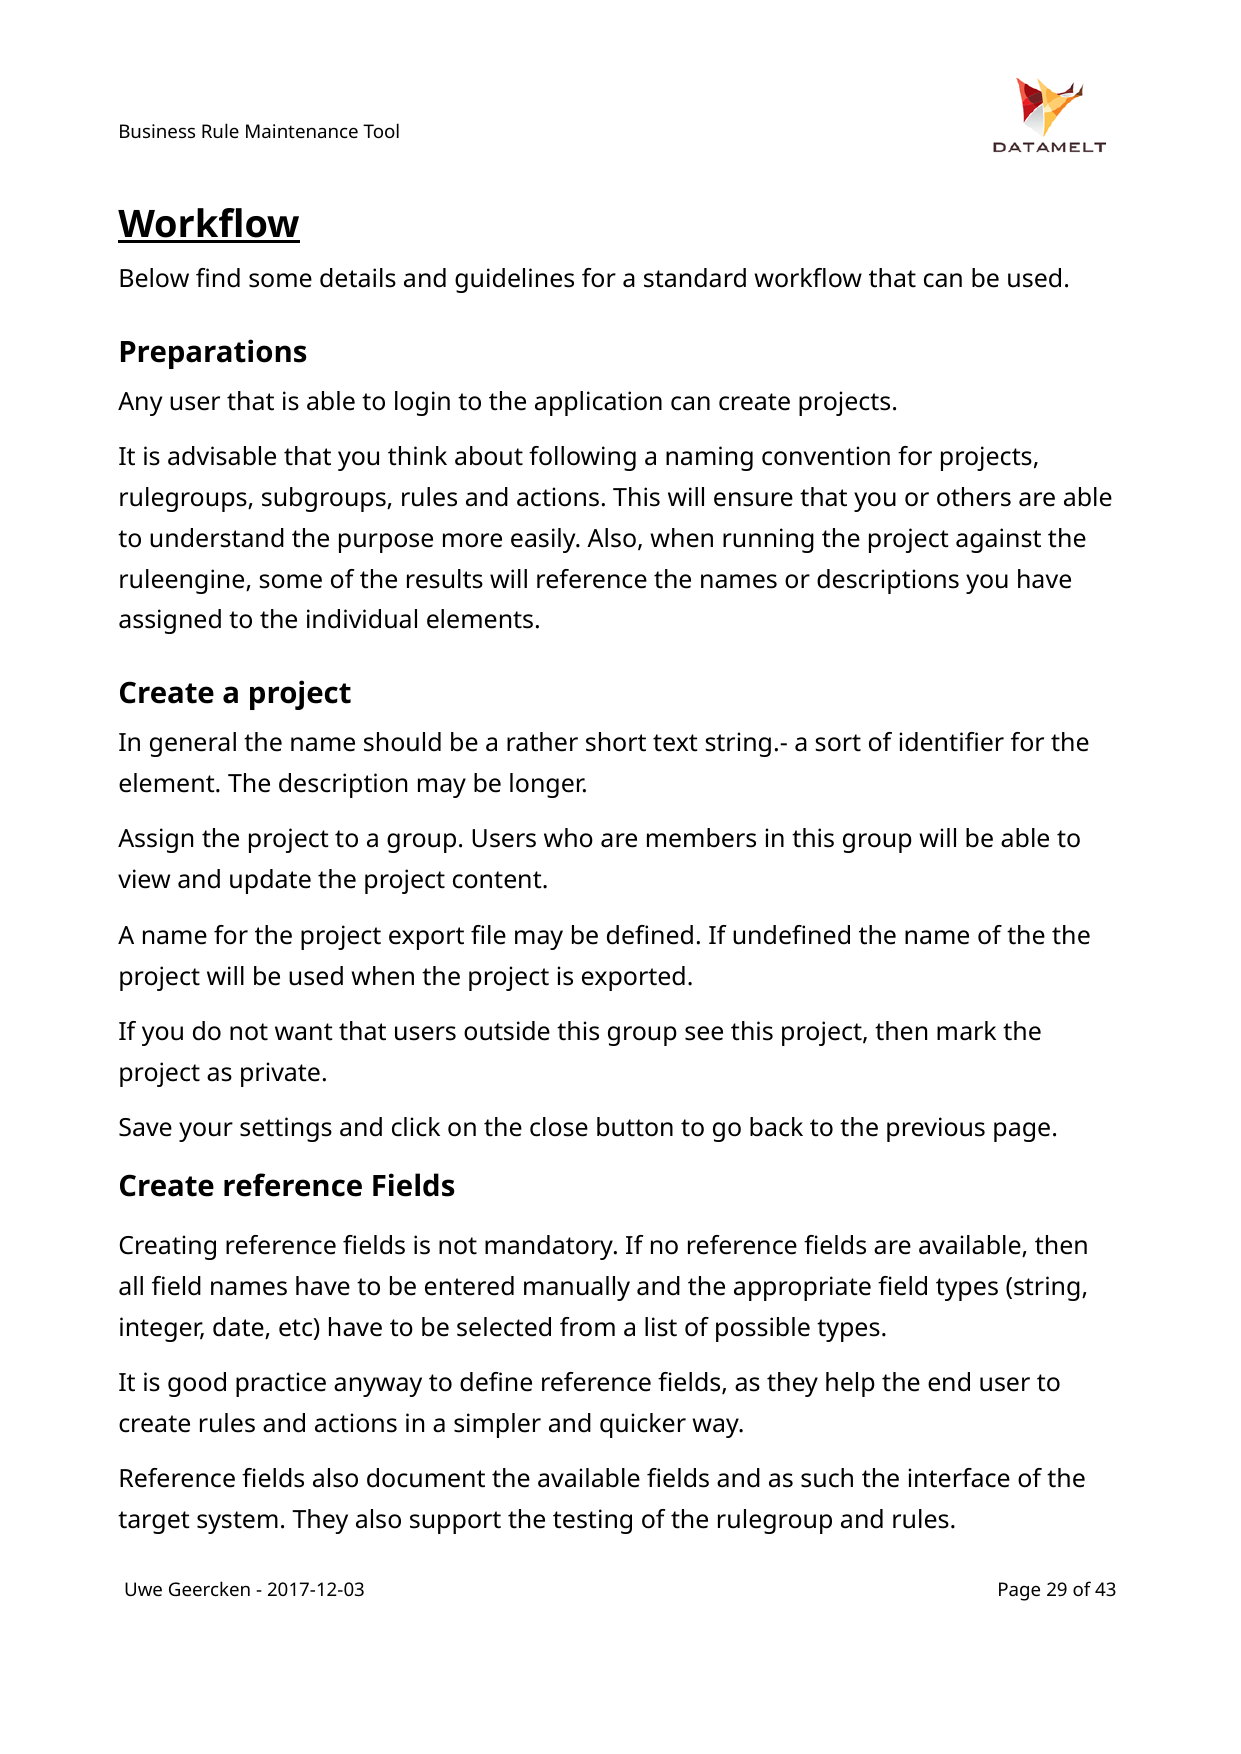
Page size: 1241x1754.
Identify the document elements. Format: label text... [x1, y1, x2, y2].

text It is advisable that you think about following a naming convention for projects, rulegroups, subgroups, rules and actions. This will ensure that you or others are able to understand the purpose more easily. Also, when running the project against the ruleengine, some of the results will reference the names or descriptions you have assigned to the individual elements. [118, 439, 1122, 636]
text It is good practice anyway to define reference fields, as they help the end user to create rules and actions in a simpler and quicker way. [118, 1365, 1122, 1440]
text Assign the project to a group. Users who are members in this group will be able to view and update the project content. [118, 821, 1122, 896]
text In general the name should be a rather short text string.- a sort of identifier for the element. The description may be longer. [118, 725, 1122, 800]
picture [992, 69, 1107, 160]
text If you do not want that users outside this group see this project, then mark the project as private. [118, 1013, 1122, 1088]
text Create reference Fields [118, 1165, 1122, 1205]
subtitle Workflow [118, 197, 1122, 248]
subtitle Create a project [118, 672, 1122, 712]
text Any user that is able to login to the application can create projects. [118, 383, 1122, 417]
subtitle Preparations [118, 331, 1122, 371]
text Creating reference fields is not mandatory. If no reference fields are available, then all field names have to be entered manually and the appropriate field types (string, integer, date, etc) have to be selected from a list of possible types. [118, 1228, 1122, 1343]
text A name for the project export file may be defined. If undefined the name of the the project will be used when the project is exported. [118, 917, 1122, 992]
text Below find some details and guidelines for a standard workflow that can be used. [118, 261, 1122, 295]
text Reference fields also document the available fields and as such the interface of the target system. They also support the testing of the rulegroup and rules. [118, 1461, 1122, 1536]
text Save your settings and click on the close button to go back to the previous page. [118, 1110, 1122, 1144]
